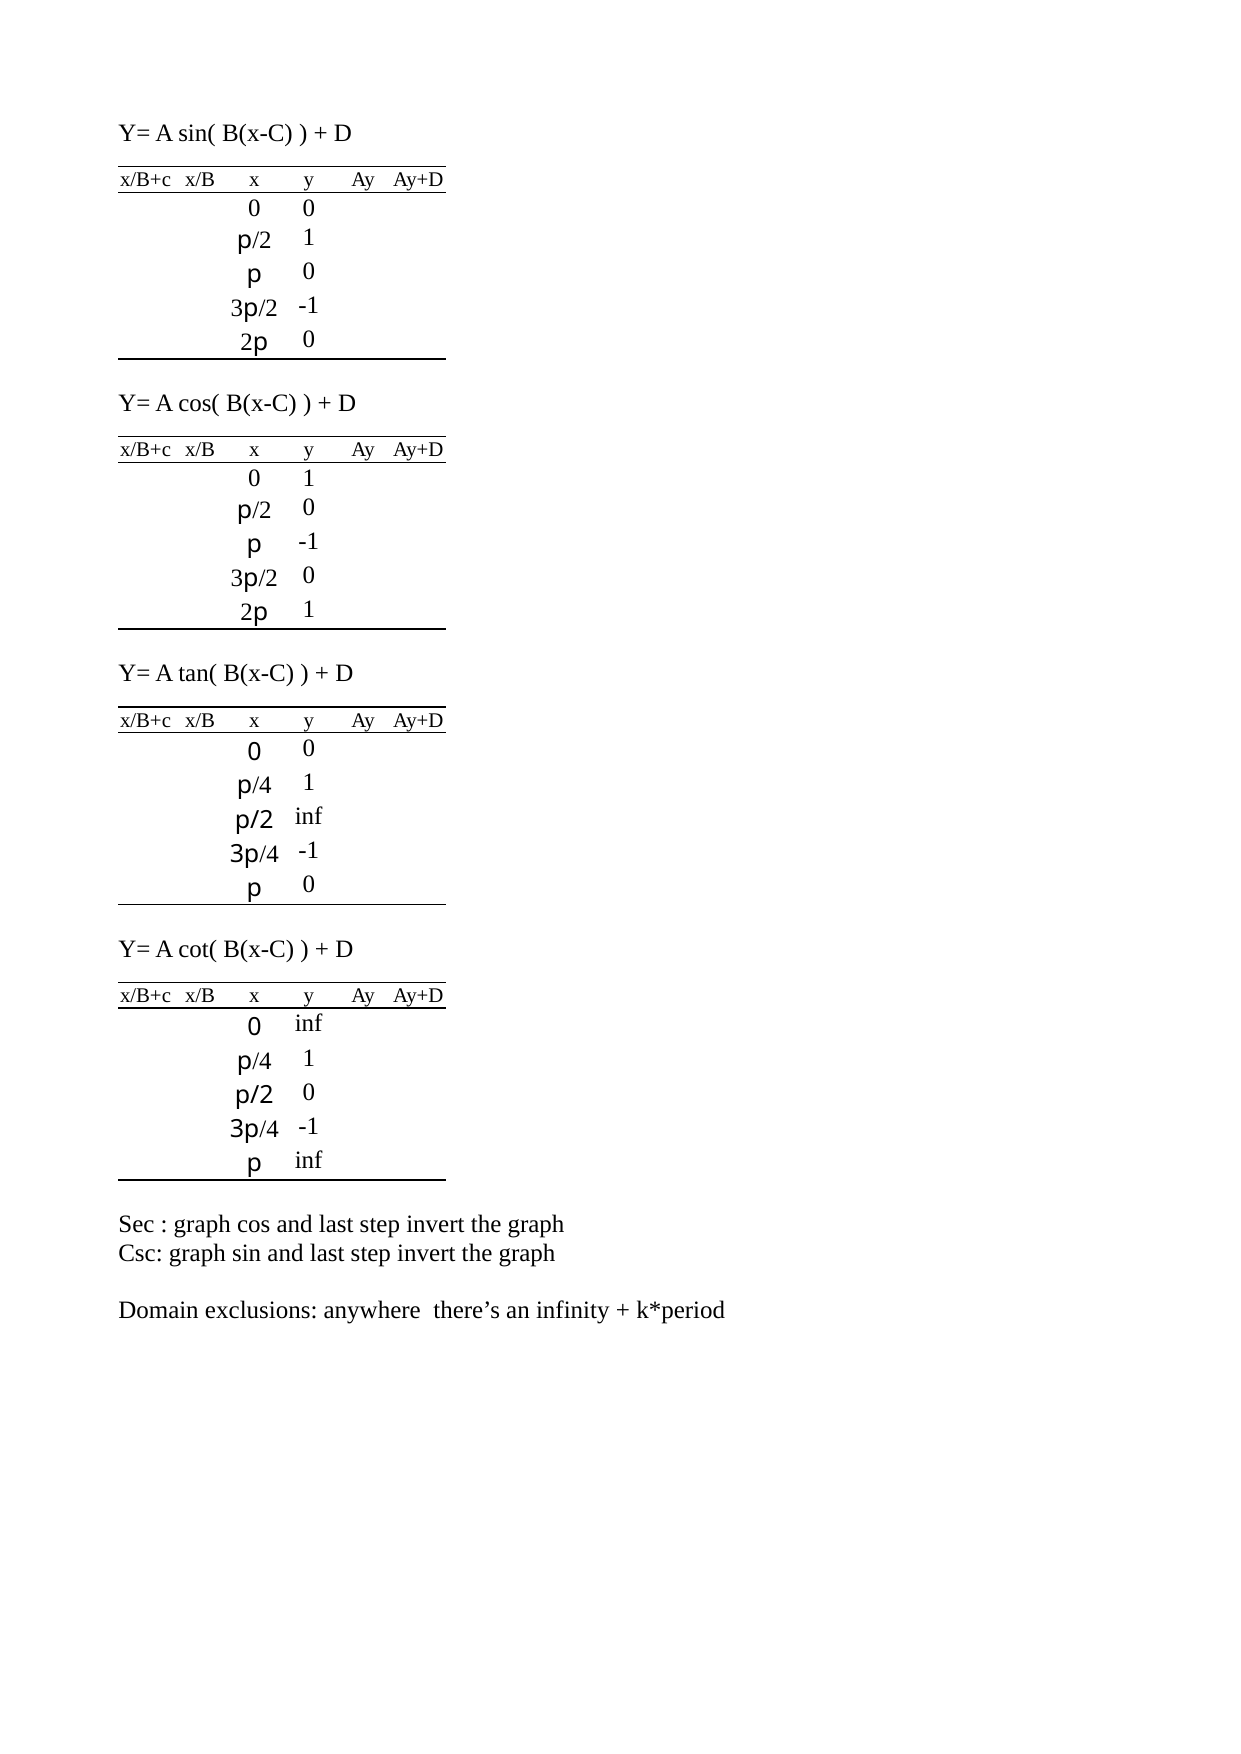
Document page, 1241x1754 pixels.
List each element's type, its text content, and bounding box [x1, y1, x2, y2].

table_header Ay [336, 167, 390, 191]
table_cell [336, 463, 390, 492]
table_cell p/2 [227, 492, 281, 526]
table_cell [390, 801, 446, 835]
table_cell 0 [281, 193, 336, 222]
table_cell [173, 1043, 227, 1077]
table_cell [173, 193, 227, 222]
table_cell inf [281, 1009, 336, 1043]
table_cell [390, 835, 446, 869]
table_header Ay [336, 437, 390, 461]
table_cell [173, 767, 227, 801]
table_cell [336, 526, 390, 560]
table_cell [336, 594, 390, 628]
table_cell p [227, 869, 281, 903]
table_cell [173, 526, 227, 560]
table_header x [227, 167, 281, 191]
table_cell [118, 835, 172, 869]
table_header x [227, 708, 281, 732]
table_cell [390, 1145, 446, 1179]
table_cell 2p [227, 324, 281, 358]
table_cell 1 [281, 463, 336, 492]
table_header Ay+D [390, 983, 446, 1007]
table_cell -1 [281, 835, 336, 869]
table_header x/B [173, 437, 227, 461]
table_header x/B+c [118, 983, 172, 1007]
table_header x/B+c [118, 167, 172, 191]
table_cell [390, 733, 446, 767]
text Csc: graph sin and last step invert the graph [118, 1238, 1122, 1267]
table_cell [118, 1043, 172, 1077]
table_cell 0 [281, 256, 336, 290]
table_cell [118, 290, 172, 324]
table_cell [173, 290, 227, 324]
table_cell inf [281, 801, 336, 835]
table_cell [118, 324, 172, 358]
table_cell [390, 560, 446, 594]
table_cell [118, 560, 172, 594]
table_cell [390, 1077, 446, 1111]
table_cell 0 [281, 733, 336, 767]
table_cell 1 [281, 767, 336, 801]
table_header x [227, 437, 281, 461]
table_cell -1 [281, 290, 336, 324]
table_cell [173, 801, 227, 835]
table_cell [336, 1009, 390, 1043]
table_cell [390, 767, 446, 801]
text Domain exclusions: anywhere there’s an infinity + k*period [118, 1295, 1122, 1324]
table_cell p/2 [227, 1077, 281, 1111]
table_cell 0 [227, 463, 281, 492]
table_cell 0 [227, 733, 281, 767]
table_header x/B+c [118, 437, 172, 461]
table_cell [336, 256, 390, 290]
table_cell [118, 1111, 172, 1145]
table_cell [390, 869, 446, 903]
table_cell [173, 733, 227, 767]
text Sec : graph cos and last step invert the graph [118, 1209, 1122, 1238]
table_cell [336, 492, 390, 526]
table_header Ay+D [390, 437, 446, 461]
table_header y [281, 708, 336, 732]
text Y= A sin( B(x-C) ) + D [118, 118, 1122, 147]
table_cell [118, 222, 172, 256]
table_cell p/2 [227, 222, 281, 256]
table_cell p [227, 526, 281, 560]
table_cell [118, 869, 172, 903]
table_cell [336, 1077, 390, 1111]
table_header y [281, 167, 336, 191]
table_header Ay [336, 983, 390, 1007]
table_cell -1 [281, 526, 336, 560]
text Y= A cos( B(x-C) ) + D [118, 388, 1122, 417]
table_cell 0 [281, 869, 336, 903]
table_cell 3p/2 [227, 560, 281, 594]
table_header Ay+D [390, 167, 446, 191]
table_cell [173, 835, 227, 869]
table_cell [336, 1145, 390, 1179]
table_header x/B [173, 708, 227, 732]
table_cell [118, 1077, 172, 1111]
table_cell 0 [281, 1077, 336, 1111]
table_header x/B [173, 167, 227, 191]
table_cell [173, 1009, 227, 1043]
table_cell 2p [227, 594, 281, 628]
table_cell [118, 1145, 172, 1179]
table_header y [281, 983, 336, 1007]
table_cell [390, 463, 446, 492]
table_cell [173, 869, 227, 903]
table_header y [281, 437, 336, 461]
text Y= A tan( B(x-C) ) + D [118, 658, 1122, 687]
table_cell p [227, 1145, 281, 1179]
table_cell [173, 1111, 227, 1145]
table_cell 0 [281, 492, 336, 526]
table_cell [118, 463, 172, 492]
table_cell p/4 [227, 1043, 281, 1077]
table_cell [336, 560, 390, 594]
table_cell p [227, 256, 281, 290]
table_cell 3p/4 [227, 1111, 281, 1145]
table_cell [390, 526, 446, 560]
table_cell [336, 835, 390, 869]
table_cell [118, 492, 172, 526]
table_header Ay+D [390, 708, 446, 732]
table_cell 0 [227, 193, 281, 222]
table_header x/B [173, 983, 227, 1007]
table_cell [118, 767, 172, 801]
table_header Ay [336, 708, 390, 732]
table_header x [227, 983, 281, 1007]
table_cell 0 [281, 324, 336, 358]
table_cell [118, 256, 172, 290]
table_header x/B+c [118, 708, 172, 732]
table_cell 0 [227, 1009, 281, 1043]
table_cell [390, 193, 446, 222]
table_cell [118, 594, 172, 628]
table_cell 3p/2 [227, 290, 281, 324]
table_cell 1 [281, 594, 336, 628]
table_cell [173, 1145, 227, 1179]
table_cell [390, 256, 446, 290]
table_cell [173, 560, 227, 594]
table_cell [336, 324, 390, 358]
table_cell inf [281, 1145, 336, 1179]
table_cell [173, 492, 227, 526]
table_cell [173, 594, 227, 628]
table_cell [390, 594, 446, 628]
table_cell [118, 193, 172, 222]
table_cell [336, 1043, 390, 1077]
table_cell 1 [281, 222, 336, 256]
table_cell [173, 222, 227, 256]
table_cell [173, 256, 227, 290]
table_cell -1 [281, 1111, 336, 1145]
table_cell [390, 324, 446, 358]
table_cell p/4 [227, 767, 281, 801]
table_cell [390, 1043, 446, 1077]
table_cell [336, 767, 390, 801]
table_cell [336, 222, 390, 256]
table_cell 0 [281, 560, 336, 594]
table_cell [390, 222, 446, 256]
table_cell [336, 290, 390, 324]
table_cell [118, 801, 172, 835]
table_cell [173, 1077, 227, 1111]
table_cell [390, 1009, 446, 1043]
table_cell 3p/4 [227, 835, 281, 869]
table_cell [336, 869, 390, 903]
table_cell [390, 290, 446, 324]
table_cell [390, 492, 446, 526]
table_cell [336, 1111, 390, 1145]
table_cell [390, 1111, 446, 1145]
table_cell [118, 733, 172, 767]
table_cell [118, 1009, 172, 1043]
table_cell [118, 526, 172, 560]
table_cell [336, 733, 390, 767]
table_cell [173, 324, 227, 358]
table_cell p/2 [227, 801, 281, 835]
table_cell [336, 801, 390, 835]
text Y= A cot( B(x-C) ) + D [118, 934, 1122, 962]
table_cell [336, 193, 390, 222]
table_cell 1 [281, 1043, 336, 1077]
table_cell [173, 463, 227, 492]
